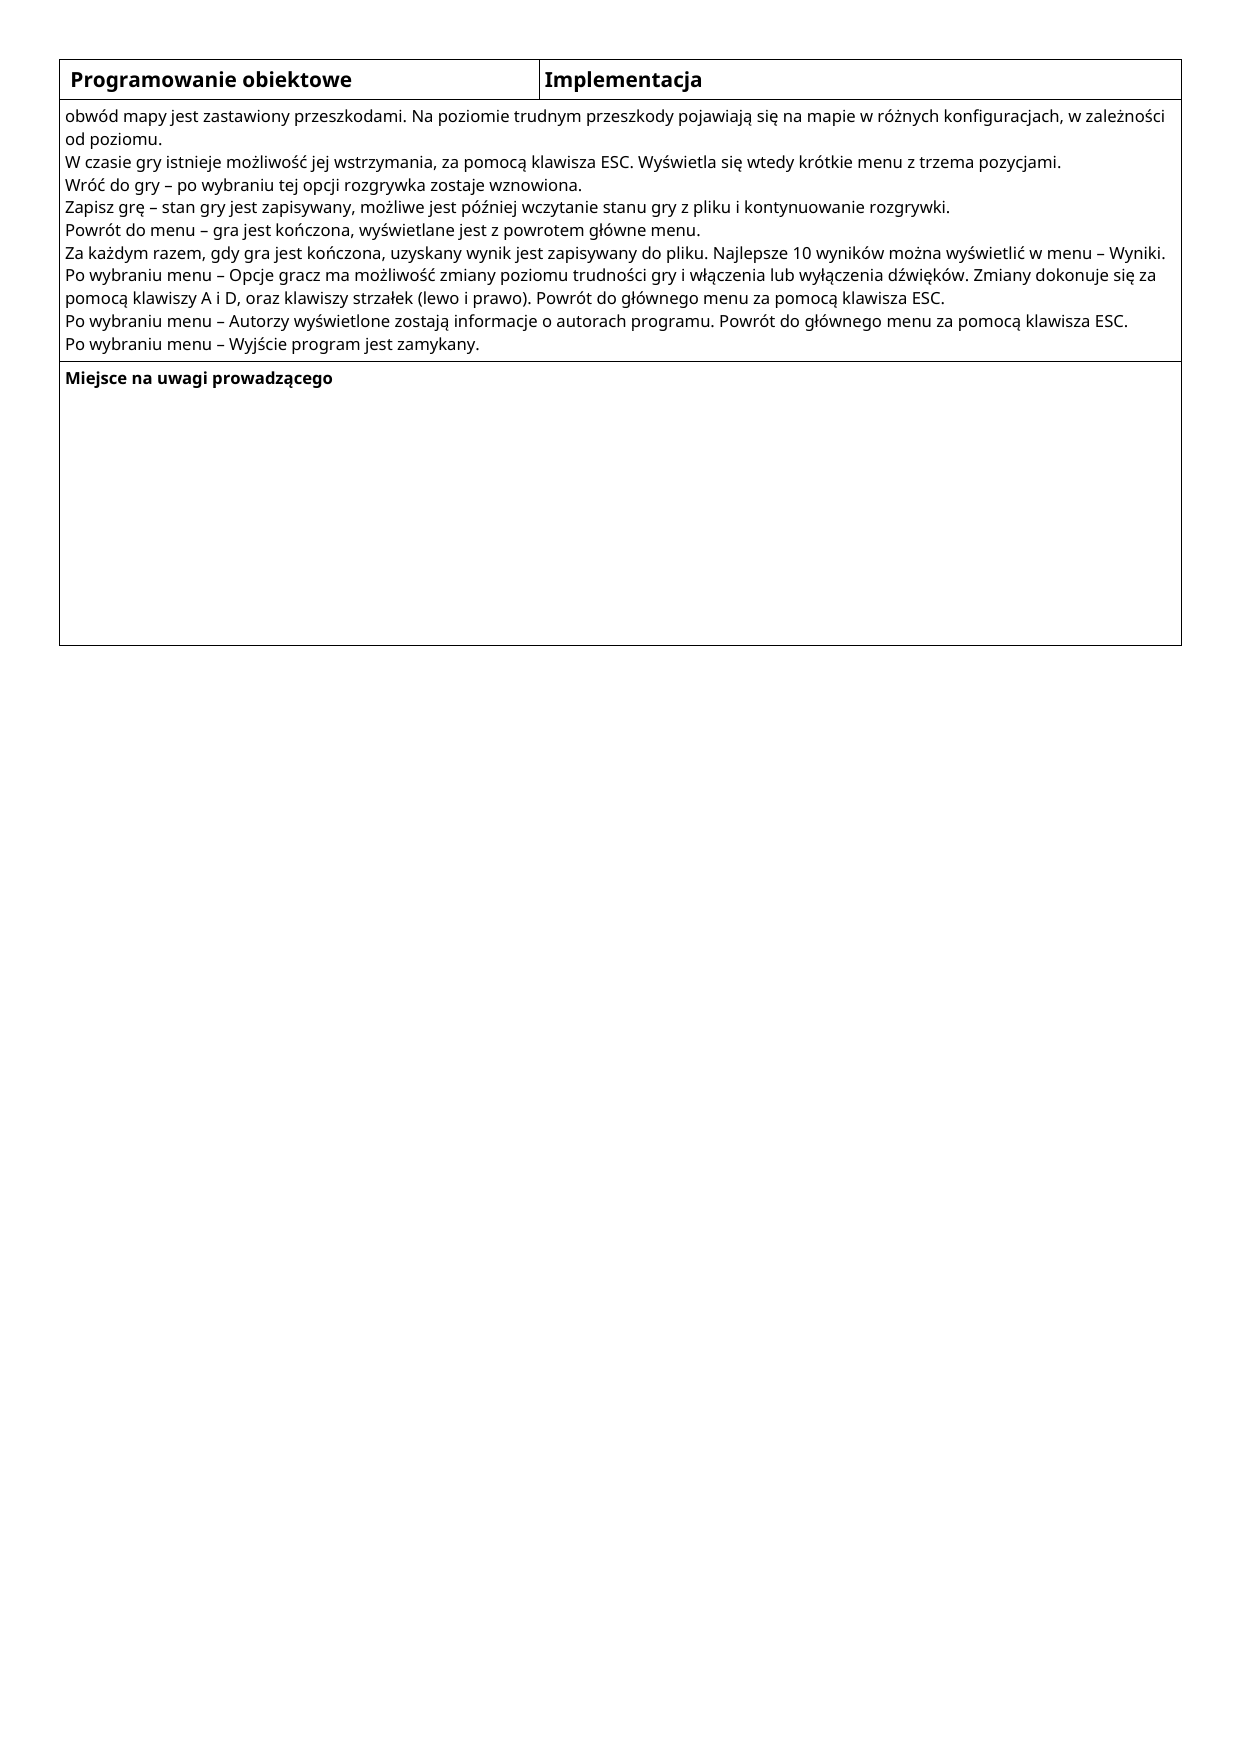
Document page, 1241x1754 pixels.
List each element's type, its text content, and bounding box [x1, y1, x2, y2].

table_header Implementacja [540, 60, 1181, 99]
table_cell obwód mapy jest zastawiony przeszkodami. Na poziomie trudnym przeszkody pojawiają się na mapie w różnych konfiguracjach, w zależności od poziomu. W czasie gry istnieje możliwość jej wstrzymania, za pomocą klawisza ESC. Wyświetla się wtedy krótkie menu z trzema pozycjami. Wróć do gry – po wybraniu tej opcji rozgrywka zostaje wznowiona. Zapisz grę – stan gry jest zapisywany, możliwe jest później wczytanie stanu gry z pliku i kontynuowanie rozgrywki. Powrót do menu – gra jest kończona, wyświetlane jest z powrotem główne menu. Za każdym razem, gdy gra jest kończona, uzyskany wynik jest zapisywany do pliku. Najlepsze 10 wyników można wyświetlić w menu – Wyniki. Po wybraniu menu – Opcje gracz ma możliwość zmiany poziomu trudności gry i włączenia lub wyłączenia dźwięków. Zmiany dokonuje się za pomocą klawiszy A i D, oraz klawiszy strzałek (lewo i prawo). Powrót do głównego menu za pomocą klawisza ESC. Po wybraniu menu – Autorzy wyświetlone zostają informacje o autorach programu. Powrót do głównego menu za pomocą klawisza ESC. Po wybraniu menu – Wyjście program jest zamykany. [60, 100, 1181, 361]
table_cell Miejsce na uwagi prowadzącego [60, 362, 1181, 645]
table_header Programowanie obiektowe [60, 60, 539, 99]
